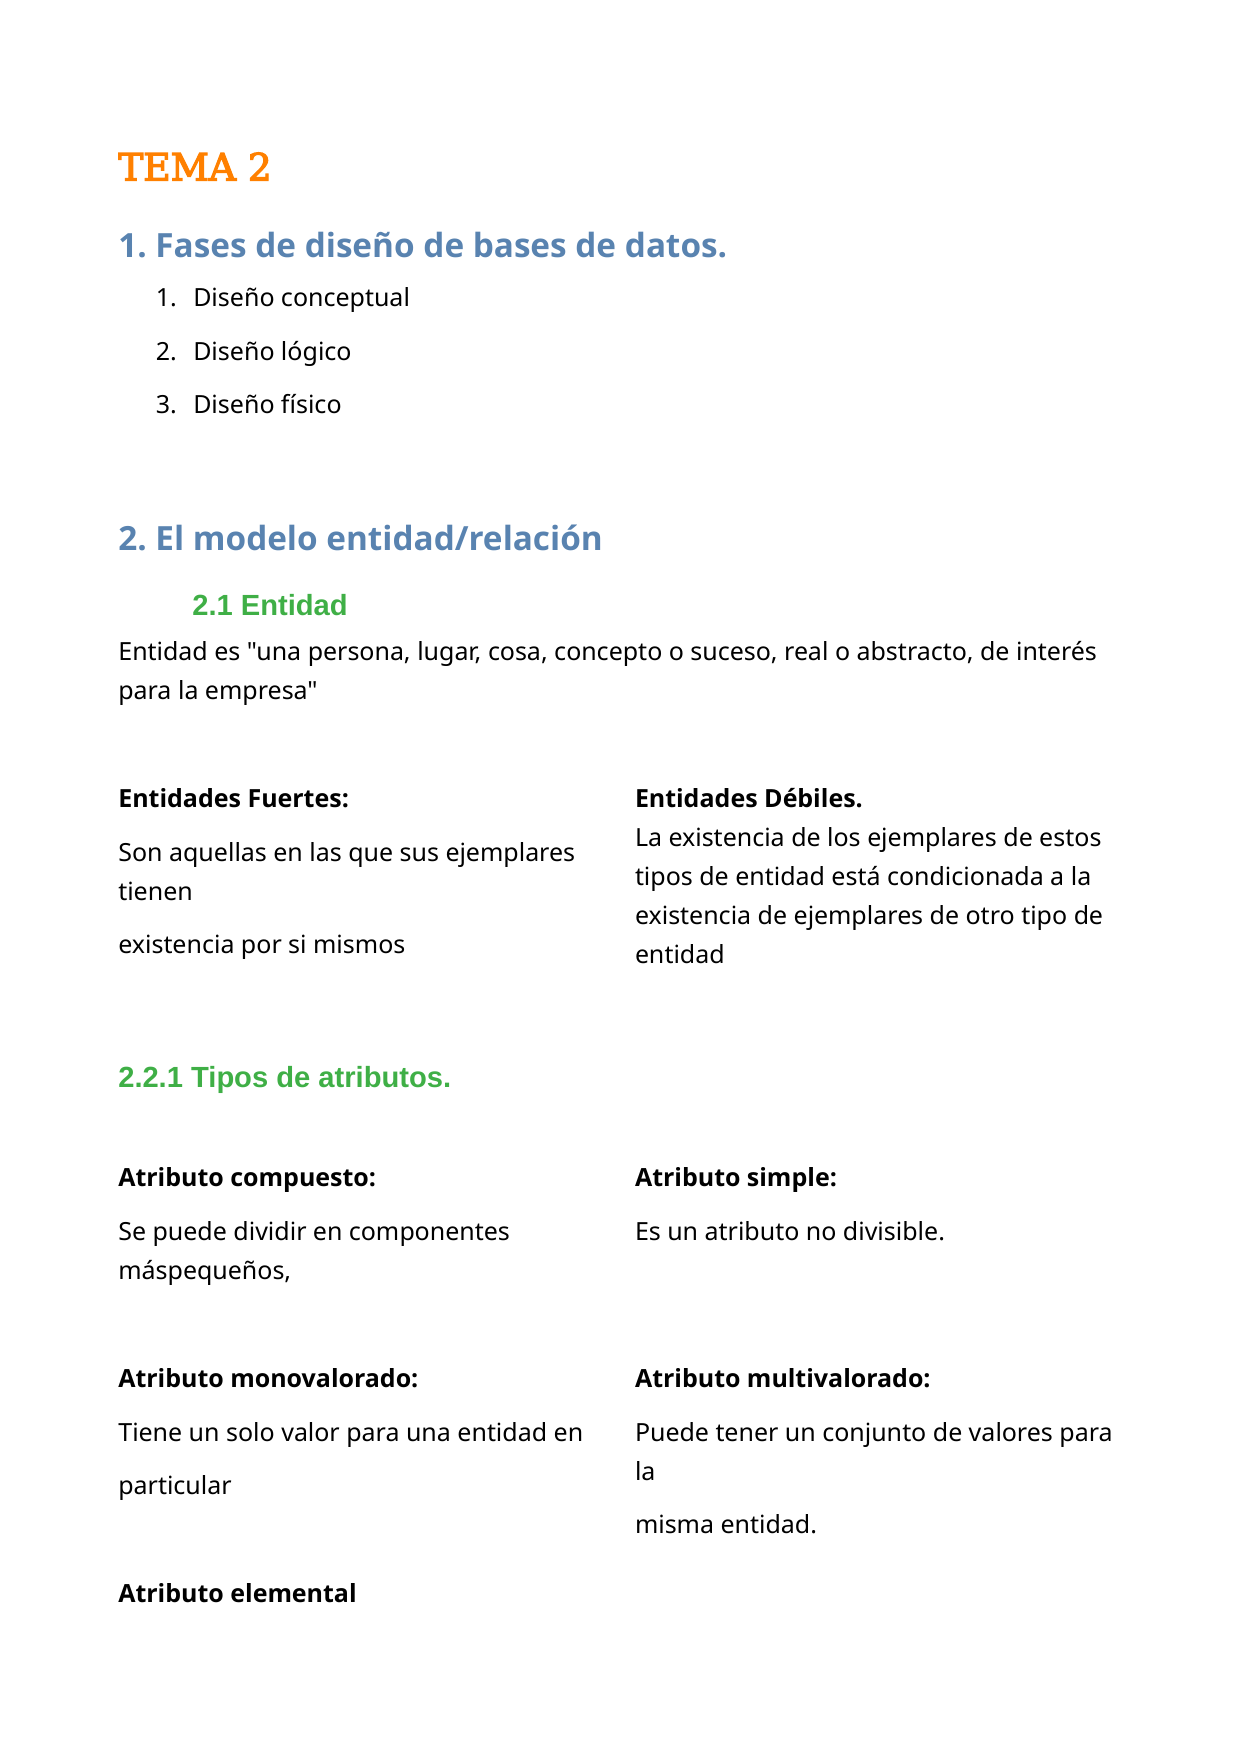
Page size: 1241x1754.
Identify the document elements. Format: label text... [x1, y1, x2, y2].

subtitle 2.2.1 Tipos de atributos. [118, 1060, 1122, 1094]
list Diseño lógico [156, 333, 1122, 367]
text Se puede dividir en componentes máspequeños, [118, 1214, 605, 1287]
text Puede tener un conjunto de valores para la [635, 1414, 1122, 1487]
text Atributo compuesto: [118, 1160, 605, 1194]
text Atributo multivalorado: [635, 1361, 1122, 1394]
text Es un atributo no divisible. [635, 1214, 1122, 1248]
subtitle TEMA 2 [118, 143, 1122, 188]
text Atributo simple: [635, 1160, 1122, 1194]
text particular [118, 1468, 605, 1502]
text Tiene un solo valor para una entidad en [118, 1414, 605, 1448]
subtitle 2. El modelo entidad/relación [118, 515, 1122, 561]
subtitle 2.1 Entidad [118, 588, 1122, 621]
text existencia por si mismos [118, 927, 605, 961]
text Atributo elemental [118, 1576, 605, 1609]
list Diseño físico [156, 387, 1122, 421]
text Atributo monovalorado: [118, 1361, 605, 1394]
list Diseño conceptual [156, 279, 1122, 313]
text Entidad es "una persona, lugar, cosa, concepto o suceso, real o abstracto, de interés para la empresa" [118, 634, 1122, 707]
subtitle 1. Fases de diseño de bases de datos. [118, 221, 1122, 267]
text Entidades Fuertes: [118, 780, 605, 814]
text Entidades Débiles. La existencia de los ejemplares de estos tipos de entidad está condicionada a la existencia de ejemplares de otro tipo de entidad [635, 780, 1122, 971]
text misma entidad. [635, 1507, 1122, 1541]
text Son aquellas en las que sus ejemplares tienen [118, 834, 605, 907]
